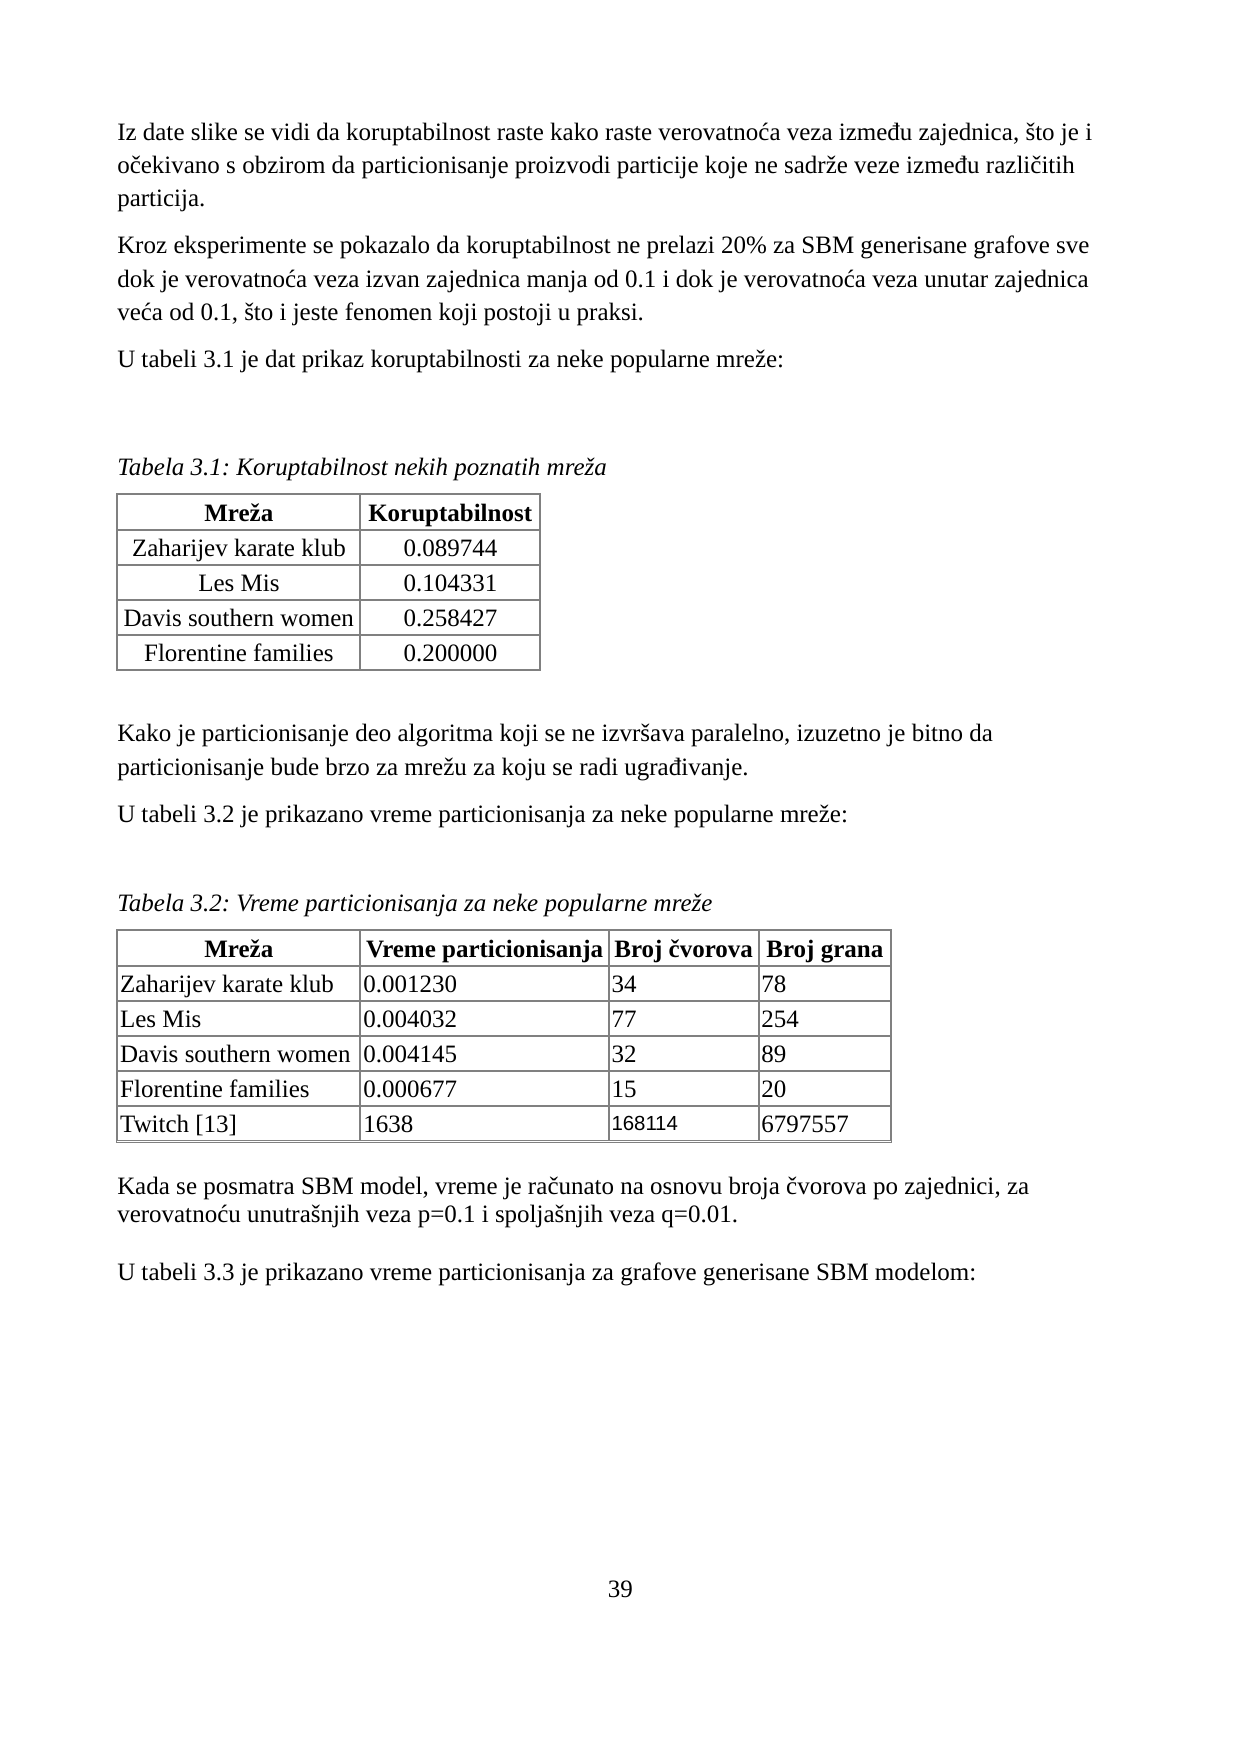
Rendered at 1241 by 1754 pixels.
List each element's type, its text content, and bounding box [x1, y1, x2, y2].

table_cell Florentine families [118, 636, 359, 669]
text U tabeli 3.1 je dat prikaz koruptabilnosti za neke popularne mreže: [117, 344, 1123, 373]
text Iz date slike se vidi da koruptabilnost raste kako raste verovatnoća veza između zajednica, što je i očekivano s obzirom da particionisanje proizvodi particije koje ne sadrže veze između različitih particija. [117, 117, 1123, 212]
table_cell Twitch [13] [118, 1107, 359, 1140]
table_cell 34 [610, 967, 758, 1000]
table_cell 0.004145 [361, 1037, 608, 1070]
table_cell 0.000677 [361, 1072, 608, 1105]
text Kada se posmatra SBM model, vreme je računato na osnovu broja čvorova po zajednici, za verovatnoću unutrašnjih veza p=0.1 i spoljašnjih veza q=0.01. [117, 1171, 1123, 1228]
table_cell 89 [760, 1037, 890, 1070]
table_cell 0.258427 [361, 601, 539, 634]
table_cell 32 [610, 1037, 758, 1070]
table_cell 20 [760, 1072, 890, 1105]
table_cell Les Mis [118, 566, 359, 599]
table_cell 6797557 [760, 1107, 890, 1140]
text Kroz eksperimente se pokazalo da koruptabilnost ne prelazi 20% za SBM generisane grafove sve dok je verovatnoća veza izvan zajednica manja od 0.1 i dok je verovatnoća veza unutar zajednica veća od 0.1, što i jeste fenomen koji postoji u praksi. [117, 231, 1123, 325]
table_cell Davis southern women [118, 601, 359, 634]
text U tabeli 3.2 je prikazano vreme particionisanja za neke popularne mreže: [117, 799, 1123, 828]
table_cell Florentine families [118, 1072, 359, 1105]
table_cell 77 [610, 1002, 758, 1035]
table_header Vreme particionisanja [361, 931, 608, 965]
table_header Mreža [118, 931, 359, 965]
table_header Koruptabilnost [361, 495, 539, 529]
text U tabeli 3.3 je prikazano vreme particionisanja za grafove generisane SBM modelom: [117, 1257, 1123, 1286]
text Kako je particionisanje deo algoritma koji se ne izvršava paralelno, izuzetno je bitno da particionisanje bude brzo za mrežu za koju se radi ugrađivanje. [117, 718, 1123, 780]
table_cell 15 [610, 1072, 758, 1105]
table_cell 0.004032 [361, 1002, 608, 1035]
table_cell Les Mis [118, 1002, 359, 1035]
text Tabela 3.1: Koruptabilnost nekih poznatih mreža [117, 452, 1123, 481]
table_cell 78 [760, 967, 890, 1000]
table_cell Zaharijev karate klub [118, 531, 359, 564]
table_cell 0.200000 [361, 636, 539, 669]
table_cell 168114 [610, 1107, 758, 1140]
table_cell 0.001230 [361, 967, 608, 1000]
table_cell 1638 [361, 1107, 608, 1140]
table_cell 0.089744 [361, 531, 539, 564]
text Tabela 3.2: Vreme particionisanja za neke popularne mreže [117, 888, 1123, 917]
table_cell 0.104331 [361, 566, 539, 599]
table_cell 254 [760, 1002, 890, 1035]
table_header Broj grana [760, 931, 890, 965]
table_cell Zaharijev karate klub [118, 967, 359, 1000]
table_header Broj čvorova [610, 931, 758, 965]
table_cell Davis southern women [118, 1037, 359, 1070]
table_header Mreža [118, 495, 359, 529]
